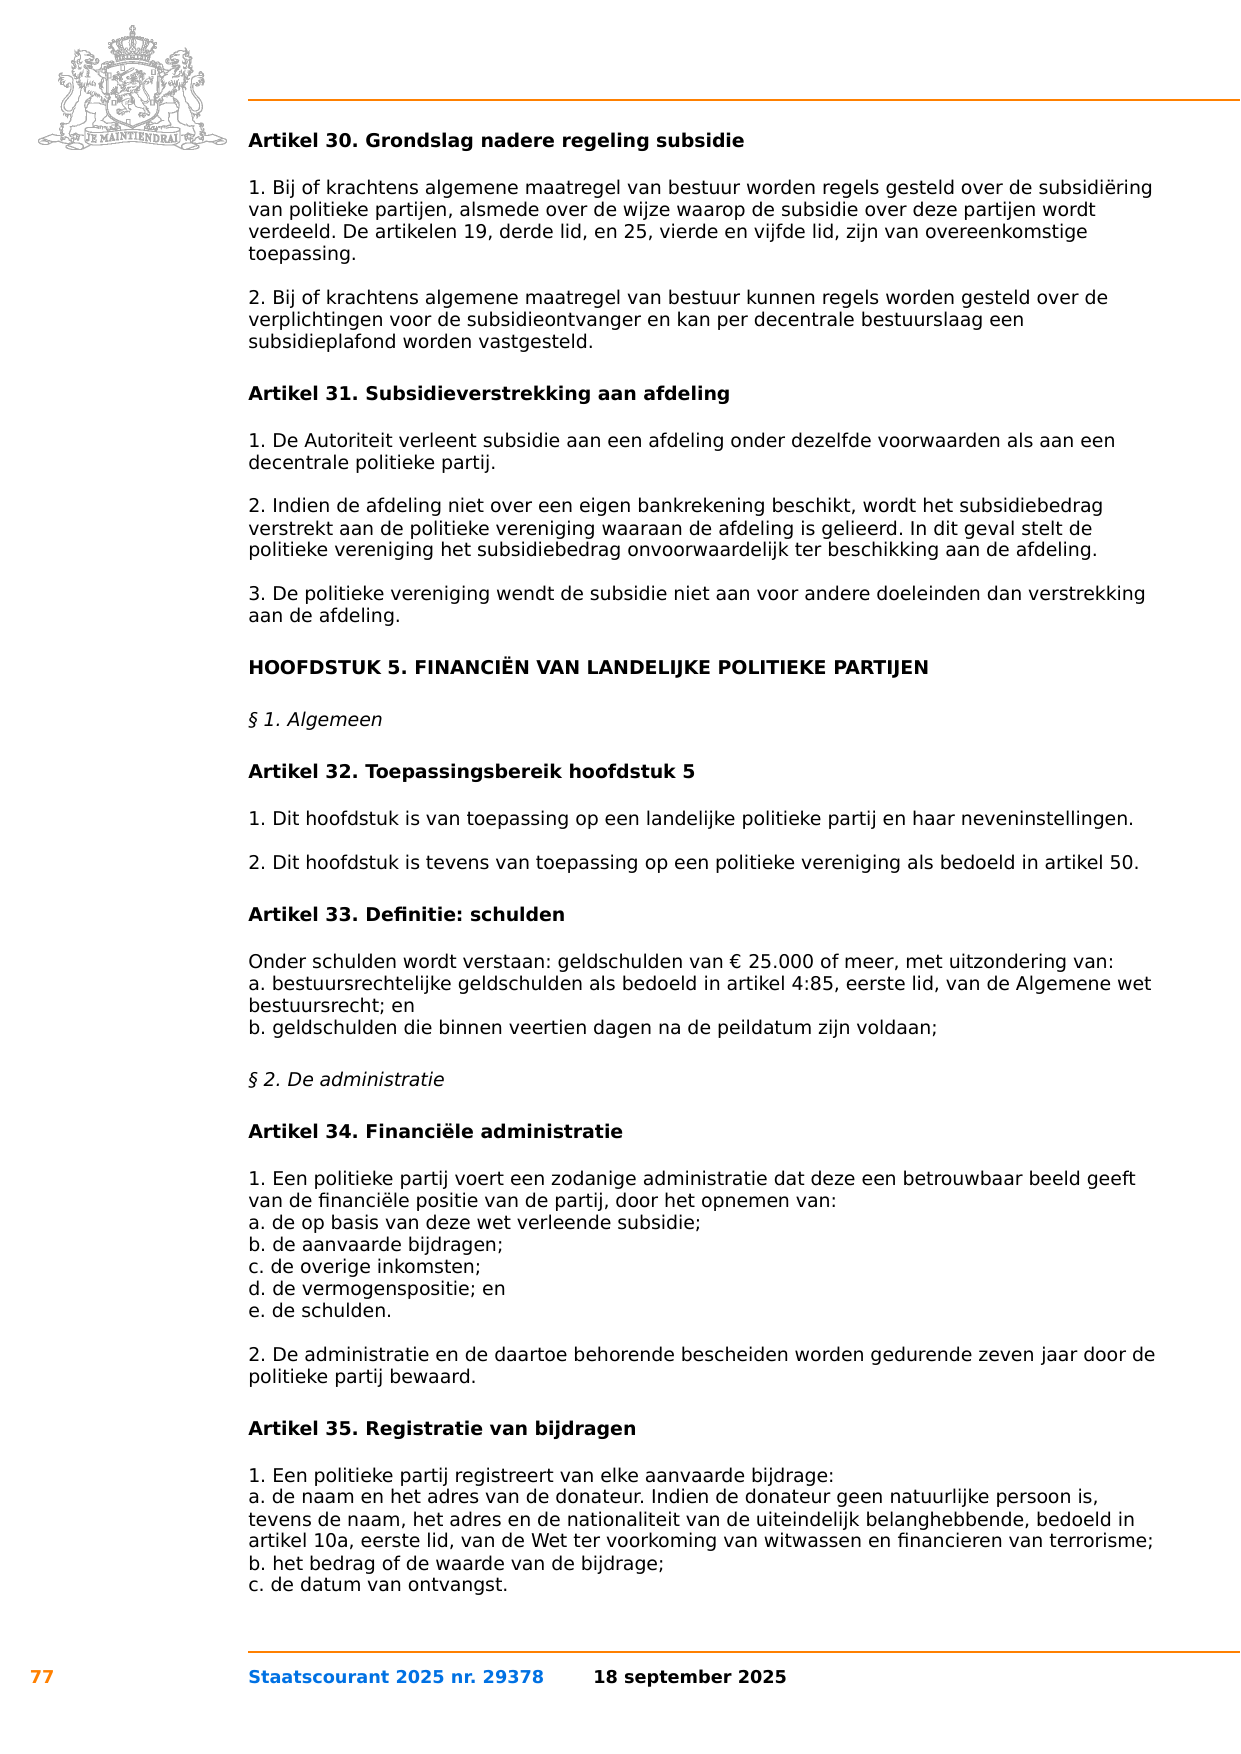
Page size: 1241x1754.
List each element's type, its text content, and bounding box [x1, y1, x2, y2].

subtitle Artikel 30. Grondslag nadere regeling subsidie [248, 130, 1163, 152]
text d. de vermogenspositie; en [248, 1278, 1163, 1300]
subtitle § 1. Algemeen [248, 709, 1163, 731]
text b. het bedrag of de waarde van de bijdrage; [248, 1552, 1163, 1574]
text 1. Dit hoofdstuk is van toepassing op een landelijke politieke partij en haar neveninstellingen. [248, 808, 1163, 830]
text c. de overige inkomsten; [248, 1256, 1163, 1278]
subtitle Artikel 32. Toepassingsbereik hoofdstuk 5 [248, 761, 1163, 783]
text 2. Indien de afdeling niet over een eigen bankrekening beschikt, wordt het subsidiebedrag verstrekt aan de politieke vereniging waaraan de afdeling is gelieerd. In dit geval stelt de politieke vereniging het subsidiebedrag onvoorwaardelijk ter beschikking aan de afdeling. [248, 495, 1163, 561]
text a. de op basis van deze wet verleende subsidie; [248, 1212, 1163, 1234]
text a. de naam en het adres van de donateur. Indien de donateur geen natuurlijke persoon is, tevens de naam, het adres en de nationaliteit van de uiteindelijk belanghebbende, bedoeld in artikel 10a, eerste lid, van de Wet ter voorkoming van witwassen en financieren van terrorisme; [248, 1486, 1163, 1552]
picture [38, 25, 227, 150]
text 2. Dit hoofdstuk is tevens van toepassing op een politieke vereniging als bedoeld in artikel 50. [248, 852, 1163, 874]
text c. de datum van ontvangst. [248, 1574, 1163, 1596]
text b. de aanvaarde bijdragen; [248, 1234, 1163, 1256]
text 1. Een politieke partij registreert van elke aanvaarde bijdrage: [248, 1464, 1163, 1486]
text a. bestuursrechtelijke geldschulden als bedoeld in artikel 4:85, eerste lid, van de Algemene wet bestuursrecht; en [248, 973, 1163, 1017]
subtitle Artikel 34. Financiële administratie [248, 1121, 1163, 1143]
text Onder schulden wordt verstaan: geldschulden van € 25.000 of meer, met uitzondering van: [248, 951, 1163, 973]
text 2. De administratie en de daartoe behorende bescheiden worden gedurende zeven jaar door de politieke partij bewaard. [248, 1343, 1163, 1387]
text e. de schulden. [248, 1300, 1163, 1322]
subtitle Artikel 31. Subsidieverstrekking aan afdeling [248, 383, 1163, 404]
subtitle § 2. De administratie [248, 1069, 1163, 1091]
subtitle Artikel 33. Definitie: schulden [248, 904, 1163, 926]
text 1. De Autoriteit verleent subsidie aan een afdeling onder dezelfde voorwaarden als aan een decentrale politieke partij. [248, 429, 1163, 473]
text b. geldschulden die binnen veertien dagen na de peildatum zijn voldaan; [248, 1017, 1163, 1039]
subtitle Artikel 35. Registratie van bijdragen [248, 1417, 1163, 1439]
subtitle HOOFDSTUK 5. FINANCIËN VAN LANDELIJKE POLITIEKE PARTIJEN [248, 657, 1163, 679]
text 3. De politieke vereniging wendt de subsidie niet aan voor andere doeleinden dan verstrekking aan de afdeling. [248, 583, 1163, 627]
text 1. Een politieke partij voert een zodanige administratie dat deze een betrouwbaar beeld geeft van de financiële positie van de partij, door het opnemen van: [248, 1168, 1163, 1212]
text 1. Bij of krachtens algemene maatregel van bestuur worden regels gesteld over de subsidiëring van politieke partijen, alsmede over de wijze waarop de subsidie over deze partijen wordt verdeeld. De artikelen 19, derde lid, en 25, vierde en vijfde lid, zijn van overeenkomstige toepassing. [248, 177, 1163, 265]
text 2. Bij of krachtens algemene maatregel van bestuur kunnen regels worden gesteld over de verplichtingen voor de subsidieontvanger en kan per decentrale bestuurslaag een subsidieplafond worden vastgesteld. [248, 287, 1163, 353]
